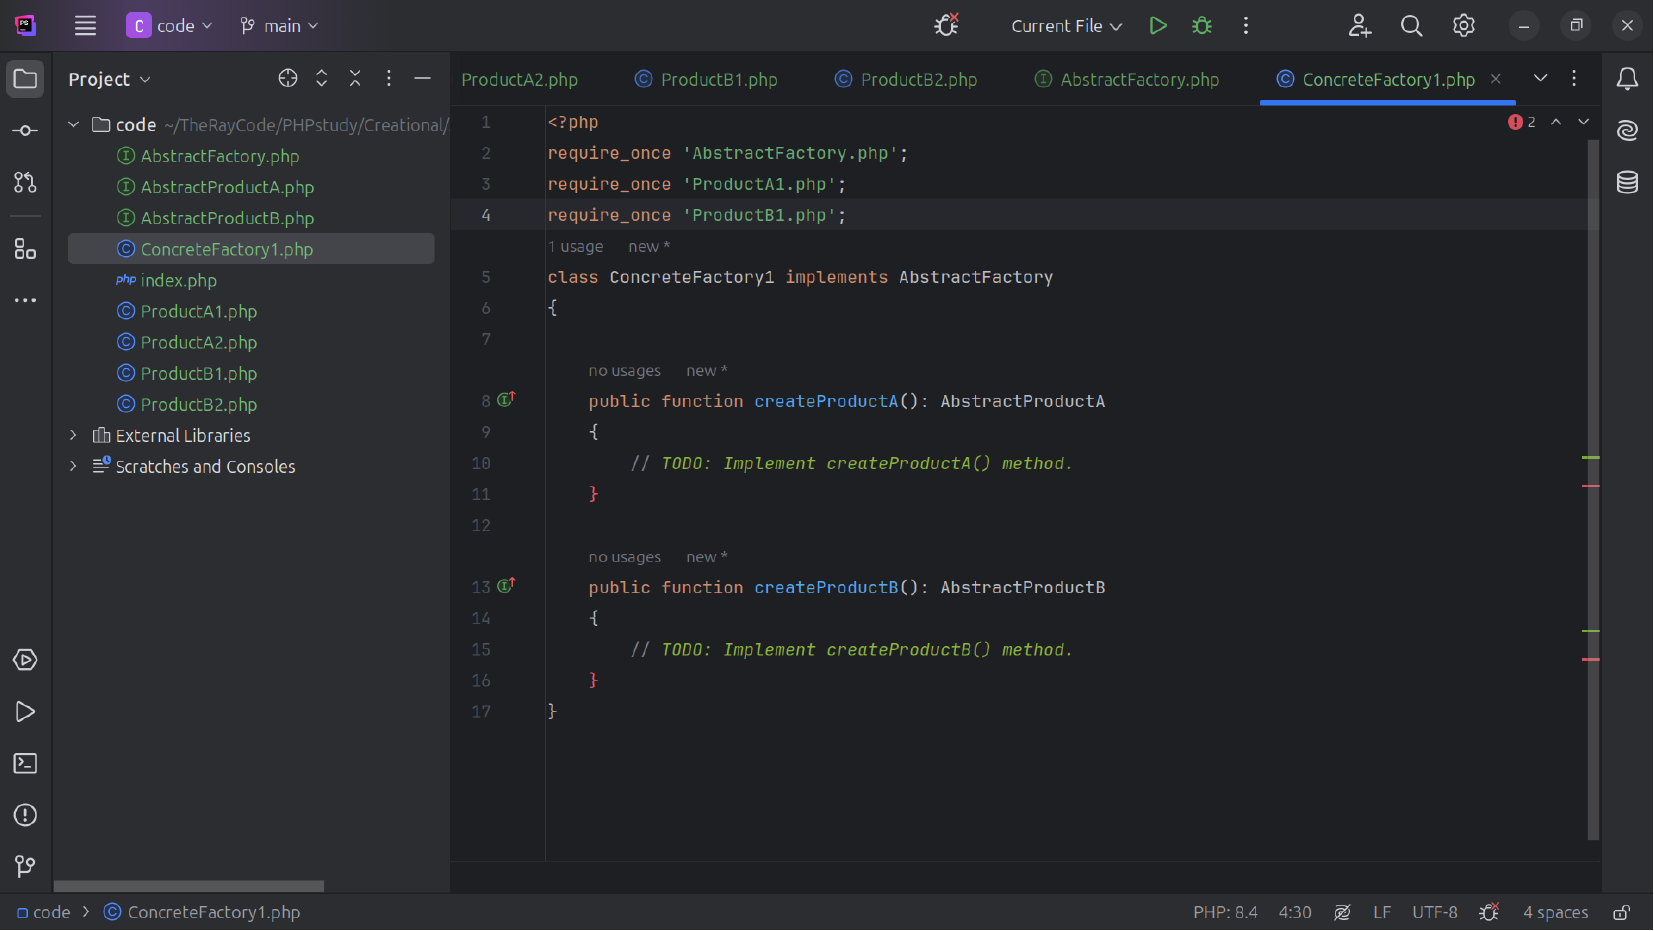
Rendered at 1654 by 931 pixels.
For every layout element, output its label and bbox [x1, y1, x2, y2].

picture [0, 0, 1653, 930]
text_box [15, 15, 31, 31]
